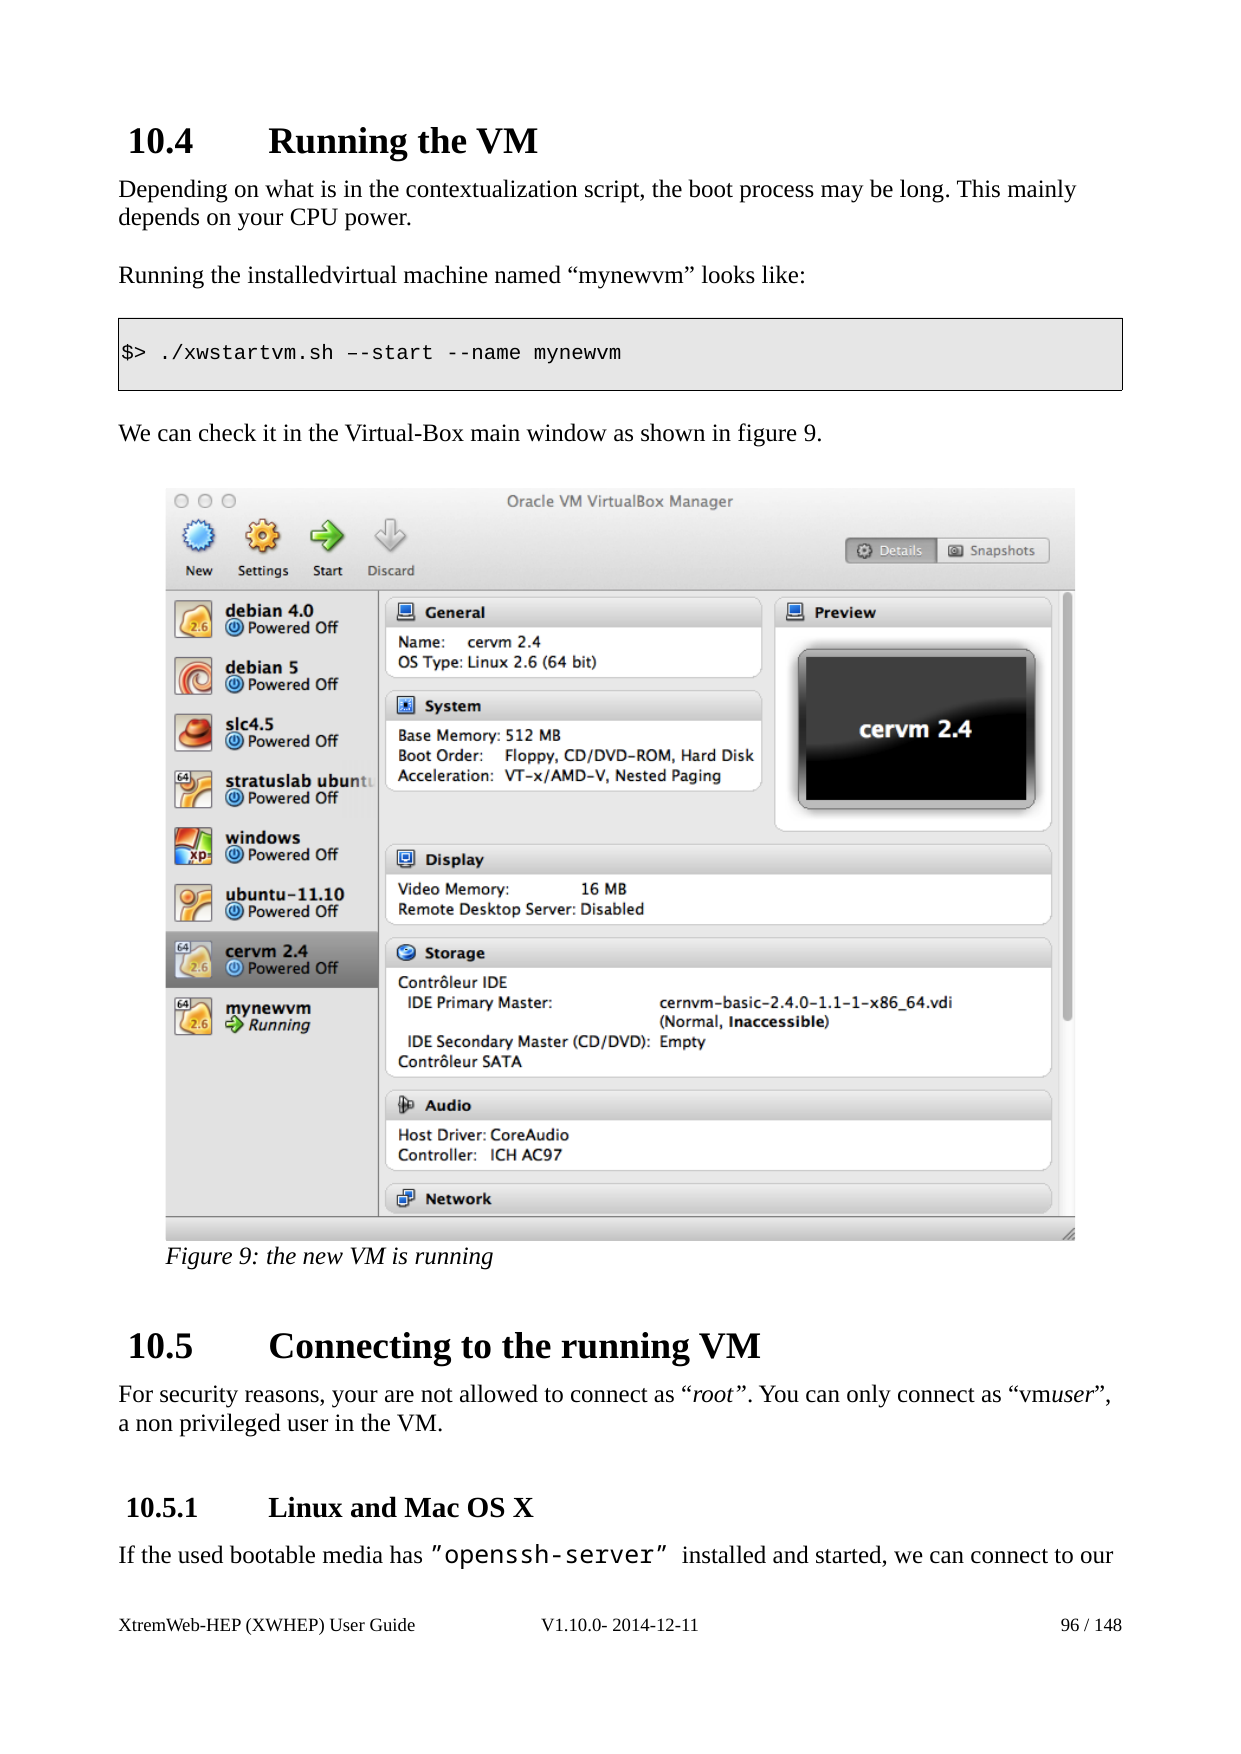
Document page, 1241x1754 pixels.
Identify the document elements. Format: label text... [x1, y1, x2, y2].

subtitle Running the VM [118, 118, 1122, 161]
text Figure 9: the new VM is running [165, 1241, 1075, 1270]
text Depending on what is in the contextualization script, the boot process may be long. This mainly depends on your CPU power. [118, 174, 1122, 231]
text For security reasons, your are not allowed to connect as “root”. You can only connect as “vmuser”, a non privileged user in the VM. [118, 1379, 1122, 1437]
text Running the installedvirtual machine named “mynewvm” looks like: [118, 260, 1122, 289]
text We can check it in the Virtual-Box main window as shown in figure 9. [118, 418, 1122, 447]
picture [165, 488, 1075, 1241]
subtitle Connecting to the running VM [118, 1323, 1122, 1367]
subtitle Linux and Mac OS X [118, 1490, 1122, 1524]
text $> ./xwstartvm.sh –-start --name mynewvm [119, 339, 1122, 362]
text If the used bootable media has ”openssh-server” installed and started, we can connect to our [118, 1536, 1122, 1570]
